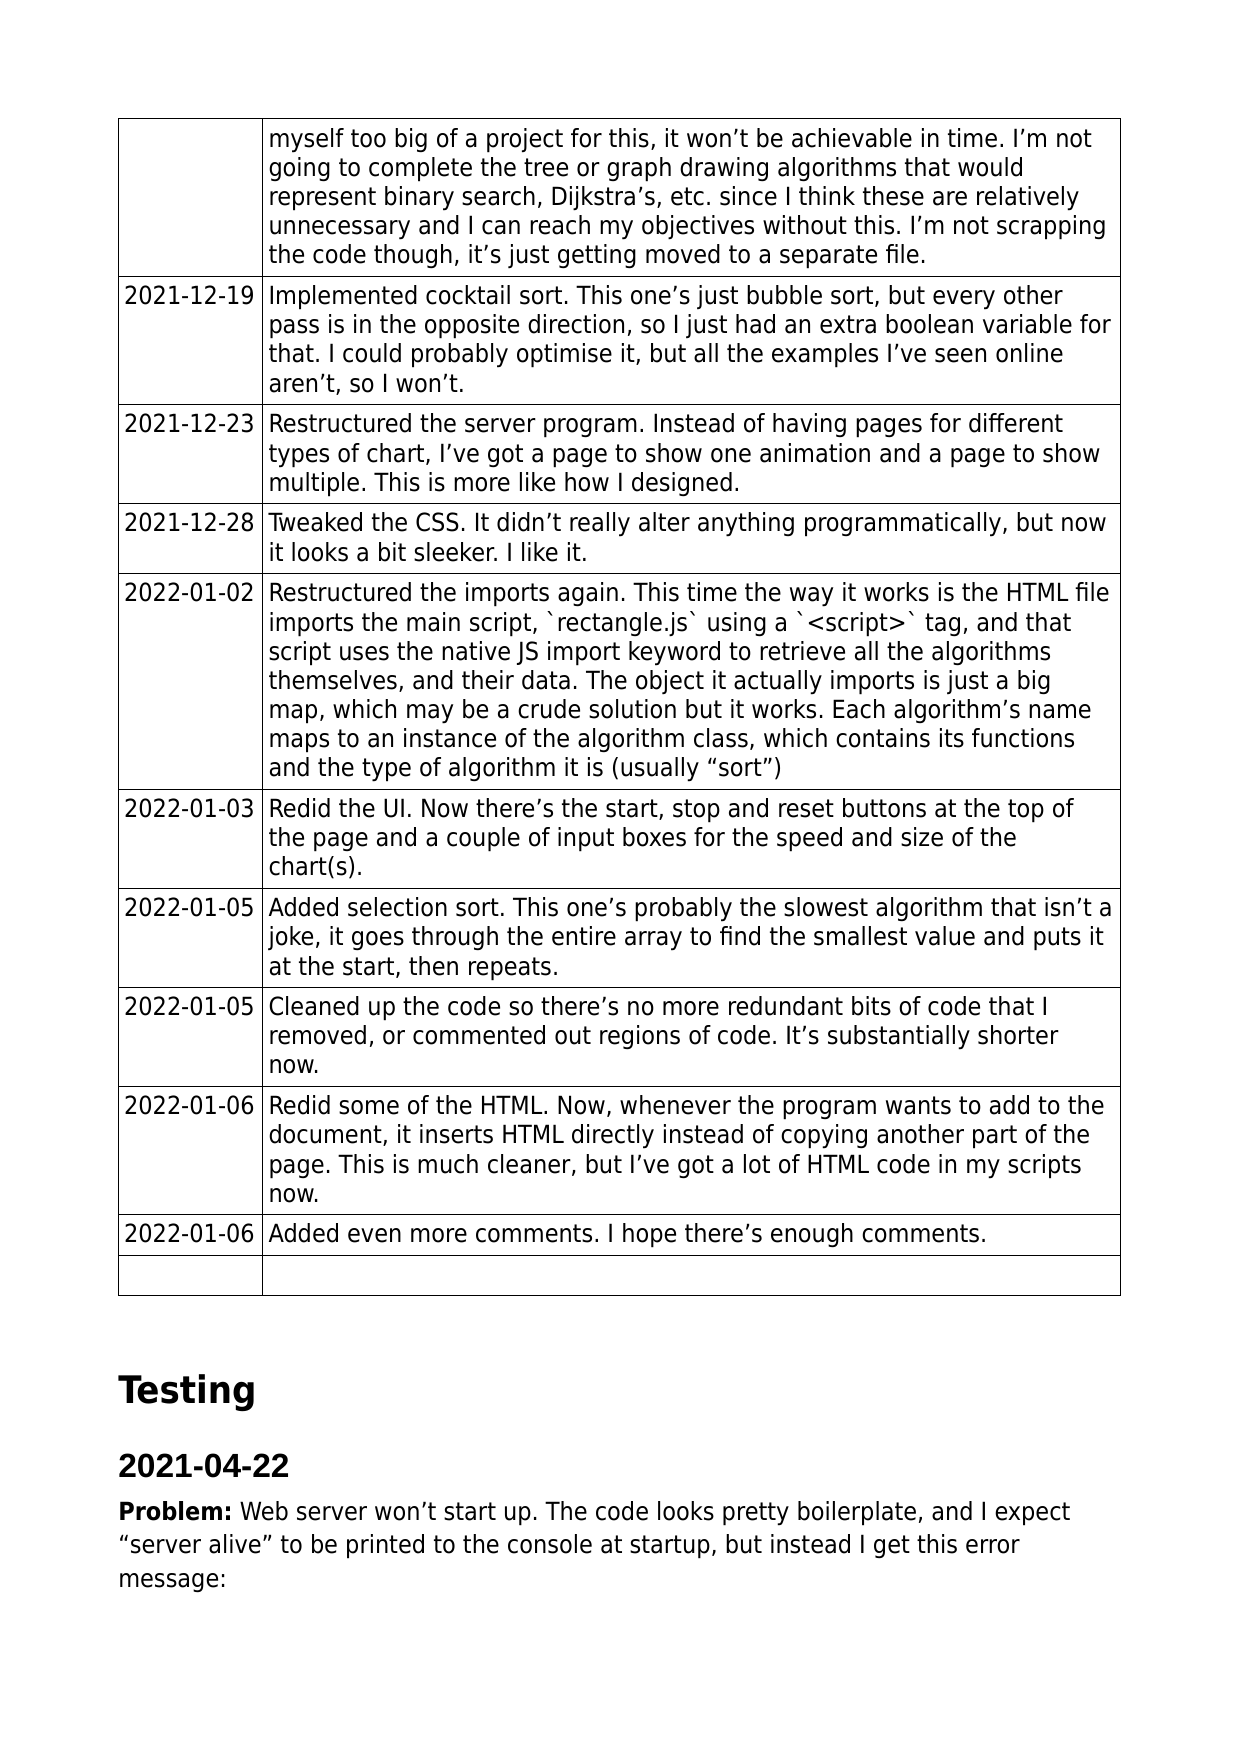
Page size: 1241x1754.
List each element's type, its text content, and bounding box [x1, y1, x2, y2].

table_cell Tweaked the CSS. It didn’t really alter anything programmatically, but now it looks a bit sleeker. I like it. [263, 504, 1120, 573]
table_cell Redid some of the HTML. Now, whenever the program wants to add to the document, it inserts HTML directly instead of copying another part of the page. This is much cleaner, but I’ve got a lot of HTML code in my scripts now. [263, 1087, 1120, 1214]
table_cell 2022-01-02 [119, 574, 262, 788]
table_cell 2021-12-23 [119, 405, 262, 503]
table_cell 2022-01-05 [119, 889, 262, 987]
table_cell [263, 1256, 1120, 1295]
table_cell 2021-12-19 [119, 277, 262, 404]
table_cell Redid the UI. Now there’s the start, stop and reset buttons at the top of the page and a couple of input boxes for the speed and size of the chart(s). [263, 790, 1120, 887]
table_cell Restructured the server program. Instead of having pages for different types of chart, I’ve got a page to show one animation and a page to show multiple. This is more like how I designed. [263, 405, 1120, 503]
table_cell [119, 1256, 262, 1295]
table_cell 2021-12-28 [119, 504, 262, 573]
subtitle 2021-04-22 [118, 1446, 1122, 1485]
table_cell 2022-01-06 [119, 1087, 262, 1214]
table_cell 2022-01-06 [119, 1215, 262, 1254]
table_cell Added even more comments. I hope there’s enough comments. [263, 1215, 1120, 1254]
table_cell [119, 119, 262, 276]
table_cell Implemented cocktail sort. This one’s just bubble sort, but every other pass is in the opposite direction, so I just had an extra boolean variable for that. I could probably optimise it, but all the examples I’ve seen online aren’t, so I won’t. [263, 277, 1120, 404]
subtitle Testing [118, 1368, 1122, 1413]
table_cell 2022-01-03 [119, 790, 262, 887]
text Problem: Web server won’t start up. The code looks pretty boilerplate, and I expect “server alive” to be printed to the console at startup, but instead I get this error message: [118, 1497, 1122, 1593]
table_cell 2022-01-05 [119, 988, 262, 1086]
table_cell Restructured the imports again. This time the way it works is the HTML file imports the main script, `rectangle.js` using a `<script>` tag, and that script uses the native JS import keyword to retrieve all the algorithms themselves, and their data. The object it actually imports is just a big map, which may be a crude solution but it works. Each algorithm’s name maps to an instance of the algorithm class, which contains its functions and the type of algorithm it is (usually “sort”) [263, 574, 1120, 788]
table_cell myself too big of a project for this, it won’t be achievable in time. I’m not going to complete the tree or graph drawing algorithms that would represent binary search, Dijkstra’s, etc. since I think these are relatively unnecessary and I can reach my objectives without this. I’m not scrapping the code though, it’s just getting moved to a separate file. [263, 119, 1120, 276]
table_cell Added selection sort. This one’s probably the slowest algorithm that isn’t a joke, it goes through the entire array to find the smallest value and puts it at the start, then repeats. [263, 889, 1120, 987]
table_cell Cleaned up the code so there’s no more redundant bits of code that I removed, or commented out regions of code. It’s substantially shorter now. [263, 988, 1120, 1086]
